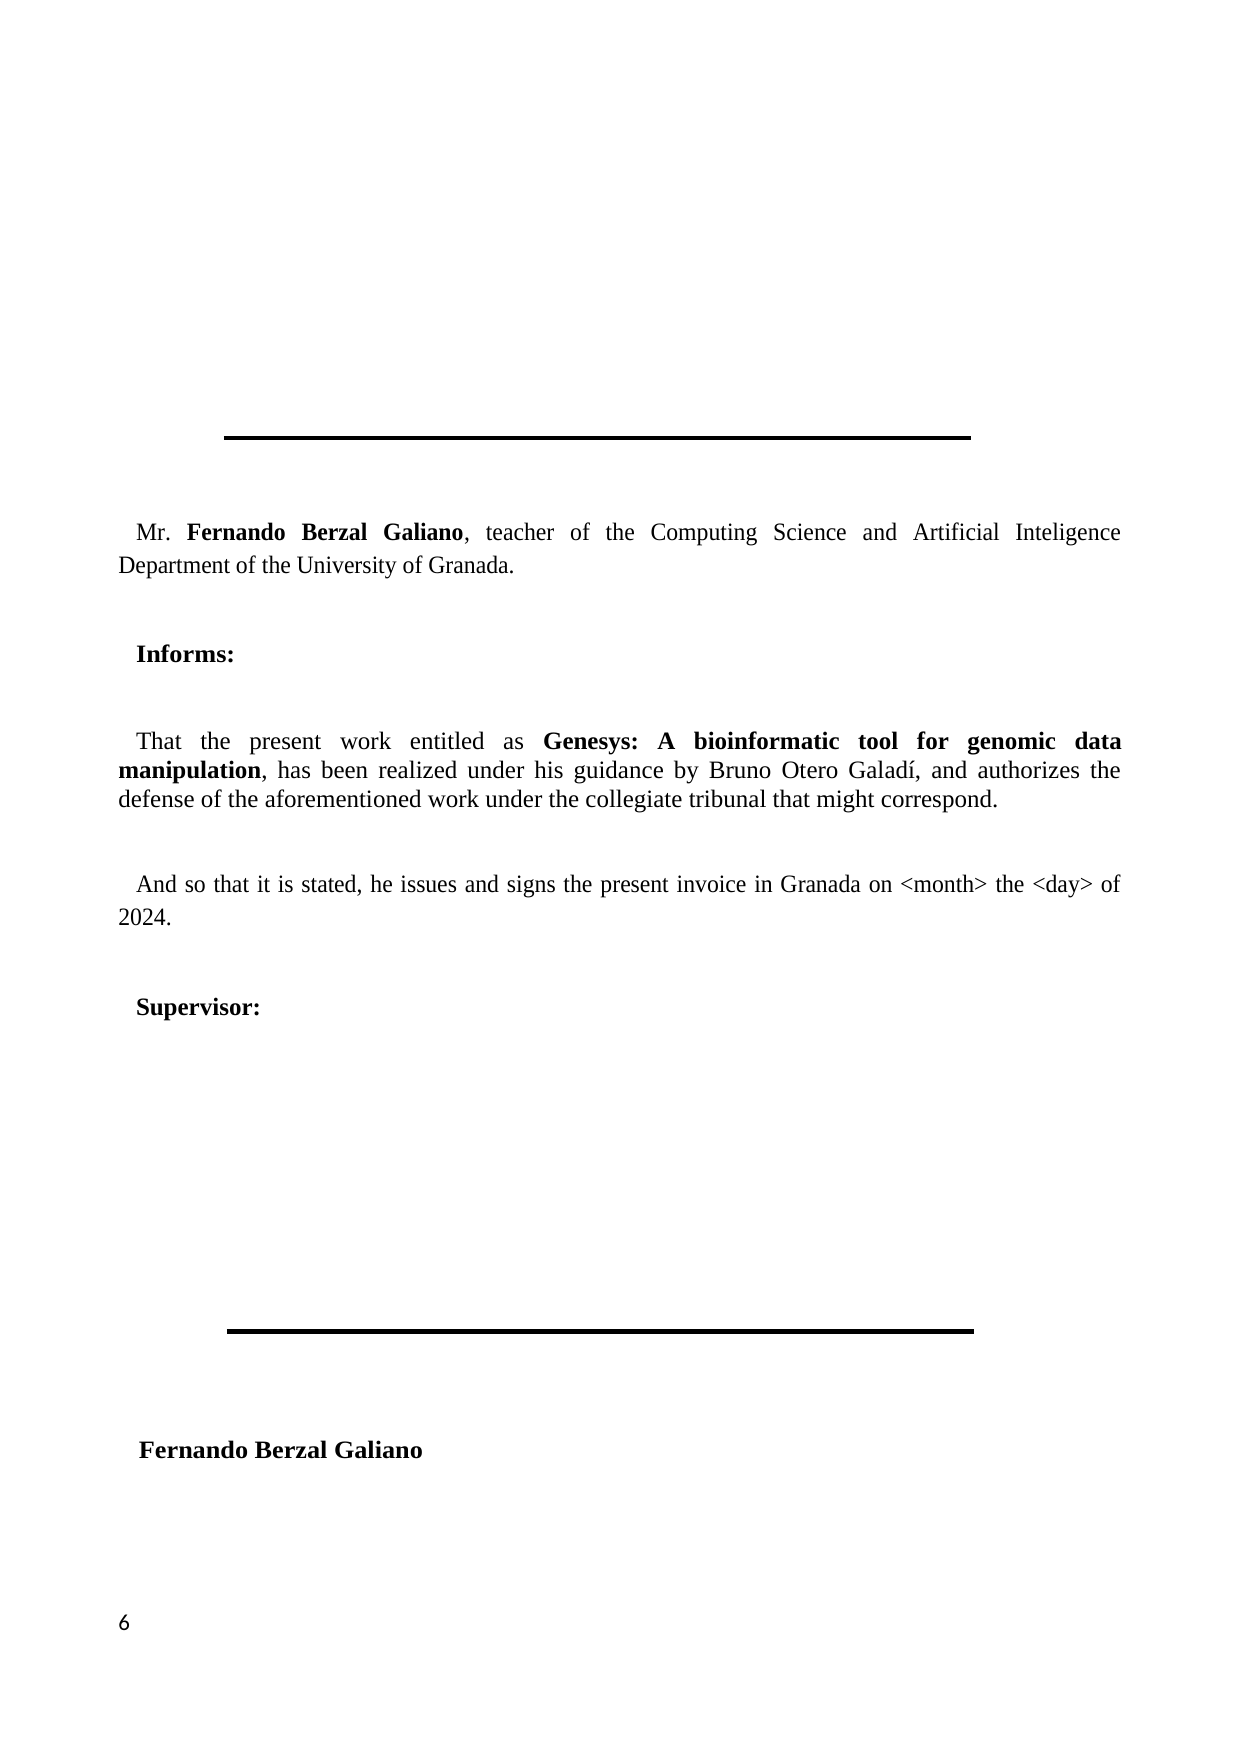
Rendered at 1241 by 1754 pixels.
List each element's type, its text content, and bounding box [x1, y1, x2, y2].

text That the present work entitled as Genesys: A bioinformatic tool for genomic data manipulation, has been realized under his guidance by Bruno Otero Galadí, and authorizes the defense of the aforementioned work under the collegiate tribunal that might correspond. [118, 726, 1122, 813]
subtitle Supervisor: [118, 992, 1122, 1021]
subtitle Informs: [118, 639, 1122, 668]
text And so that it is stated, he issues and signs the present invoice in Granada on <month> the <day> of 2024. [118, 869, 1122, 931]
text Mr. Fernando Berzal Galiano, teacher of the Computing Science and Artificial Inteligence Department of the University of Granada. [118, 517, 1122, 578]
text Fernando Berzal Galiano [139, 1435, 1000, 1464]
